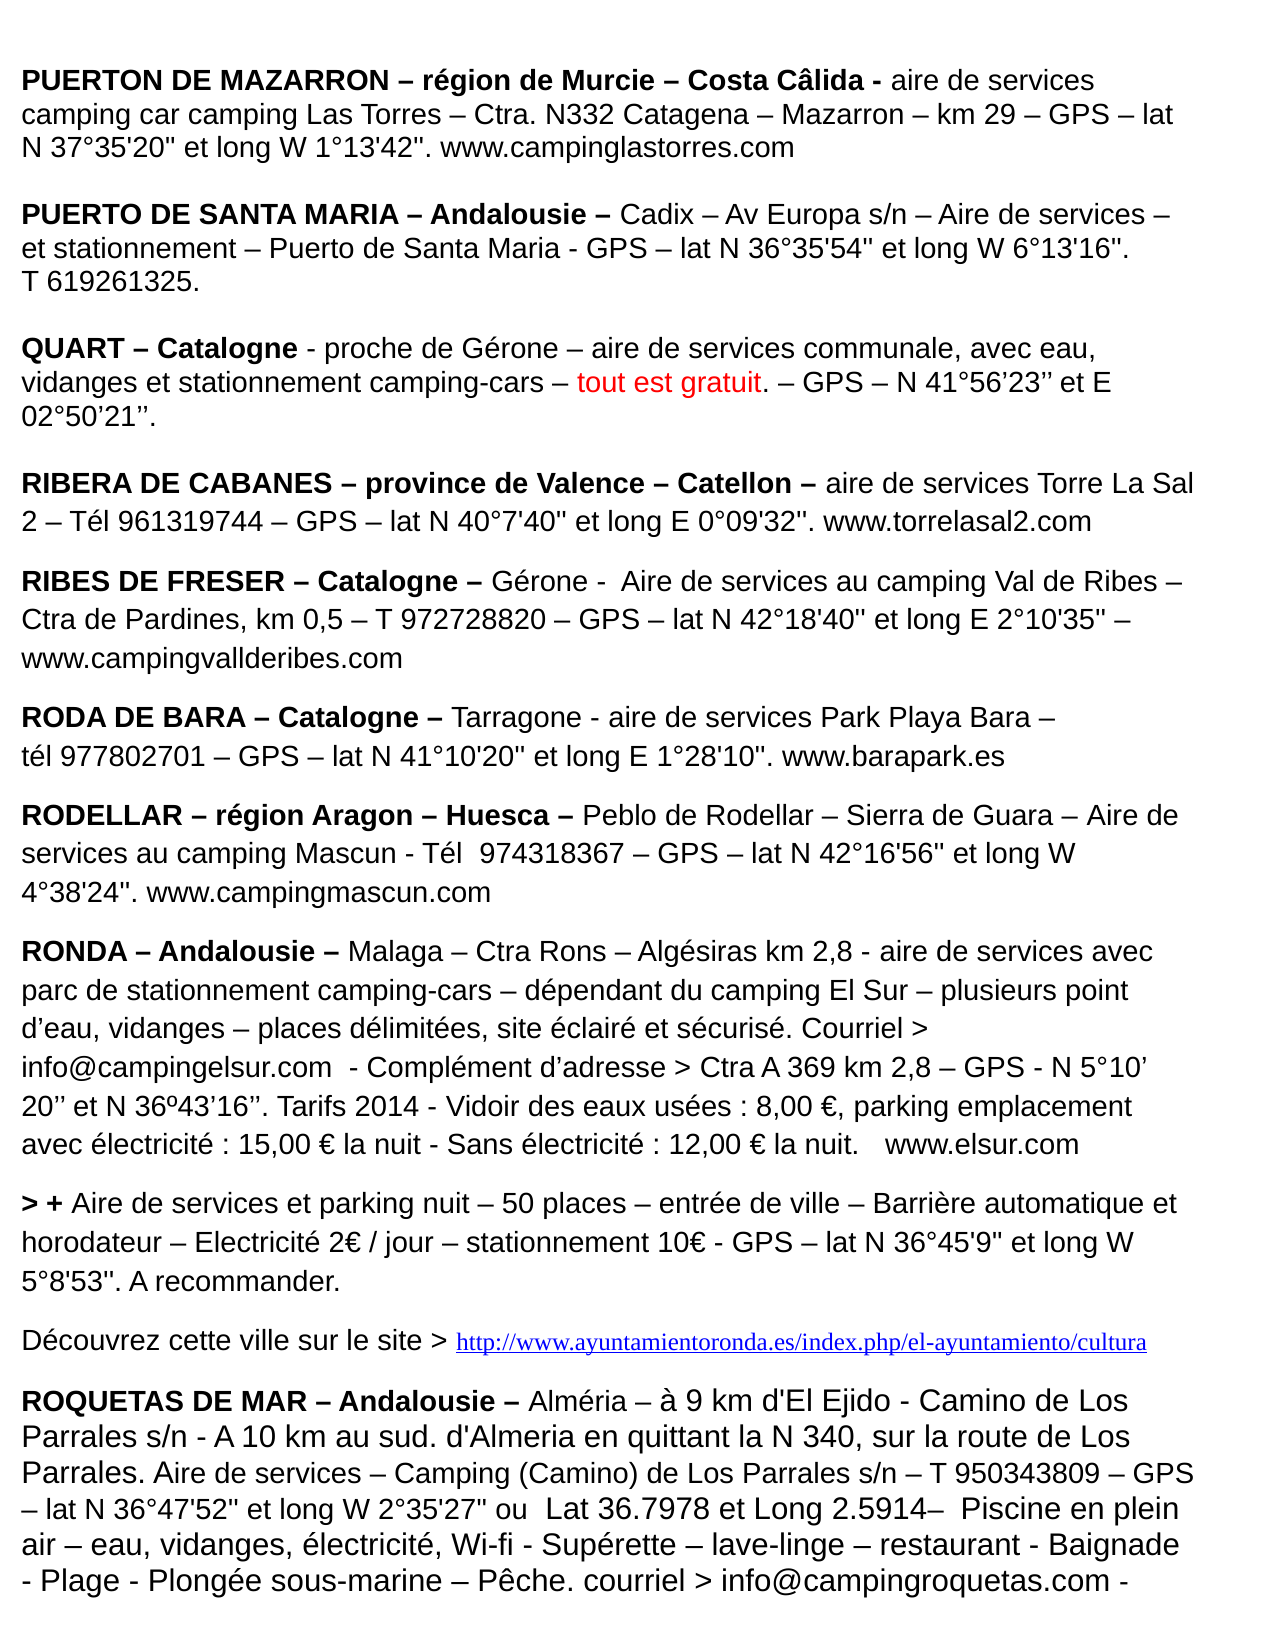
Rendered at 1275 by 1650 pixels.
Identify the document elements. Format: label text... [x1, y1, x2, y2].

text PUERTON DE MAZARRON – région de Murcie – Costa Câlida - aire de services camping car camping Las Torres – Ctra. N332 Catagena – Mazarron – km 29 – GPS – lat N 37°35'20'' et long W 1°13'42''. www.campinglastorres.com [21, 63, 1196, 164]
text RODA DE BARA – Catalogne – Tarragone - aire de services Park Playa Bara – tél 977802701 – GPS – lat N 41°10'20'' et long E 1°28'10''. www.barapark.es [21, 700, 1196, 772]
text RIBERA DE CABANES – province de Valence – Catellon – aire de services Torre La Sal 2 – Tél 961319744 – GPS – lat N 40°7'40'' et long E 0°09'32''. www.torrelasal2.com [21, 466, 1196, 538]
text RODELLAR – région Aragon – Huesca – Peblo de Rodellar – Sierra de Guara – Aire de services au camping Mascun - Tél 974318367 – GPS – lat N 42°16'56'' et long W 4°38'24''. www.campingmascun.com [21, 798, 1196, 908]
text RONDA – Andalousie – Malaga – Ctra Rons – Algésiras km 2,8 - aire de services avec parc de stationnement camping-cars – dépendant du camping El Sur – plusieurs point d’eau, vidanges – places délimitées, site éclairé et sécurisé. Courriel > info@campingelsur.com - Complément d’adresse > Ctra A 369 km 2,8 – GPS - N 5°10’ 20’’ et N 36º43’16’’. Tarifs 2014 - Vidoir des eaux usées : 8,00 €, parking emplacement avec électricité : 15,00 € la nuit - Sans électricité : 12,00 € la nuit. www.elsur.com [21, 934, 1196, 1161]
text ROQUETAS DE MAR – Andalousie – Alméria – à 9 km d'El Ejido - Camino de Los Parrales s/n - A 10 km au sud. d'Almeria en quittant la N 340, sur la route de Los Parrales. Aire de services – Camping (Camino) de Los Parrales s/n – T 950343809 – GPS – lat N 36°47'52'' et long W 2°35'27'' ou Lat 36.7978 et Long 2.5914– Piscine en plein air – eau, vidanges, électricité, Wi-fi - Supérette – lave-linge – restaurant - Baignade - Plage - Plongée sous-marine – Pêche. courriel > info@campingroquetas.com [21, 1382, 1196, 1598]
text > + Aire de services et parking nuit – 50 places – entrée de ville – Barrière automatique et horodateur – Electricité 2€ / jour – stationnement 10€ - GPS – lat N 36°45'9'' et long W 5°8'53''. A recommander. [21, 1186, 1196, 1297]
text PUERTO DE SANTA MARIA – Andalousie – Cadix – Av Europa s/n – Aire de services – et stationnement – Puerto de Santa Maria - GPS – lat N 36°35'54'' et long W 6°13'16''. T 619261325. [21, 197, 1196, 298]
text RIBES DE FRESER – Catalogne – Gérone - Aire de services au camping Val de Ribes – Ctra de Pardines, km 0,5 – T 972728820 – GPS – lat N 42°18'40'' et long E 2°10'35'' – www.campingvallderibes.com [21, 563, 1196, 674]
text QUART – Catalogne - proche de Gérone – aire de services communale, avec eau, vidanges et stationnement camping-cars – tout est gratuit. – GPS – N 41°56’23’’ et E 02°50’21’’. [21, 331, 1196, 432]
text Découvrez cette ville sur le site > http://www.ayuntamientoronda.es/index.php/el-ayuntamiento/cultura [21, 1323, 1196, 1356]
